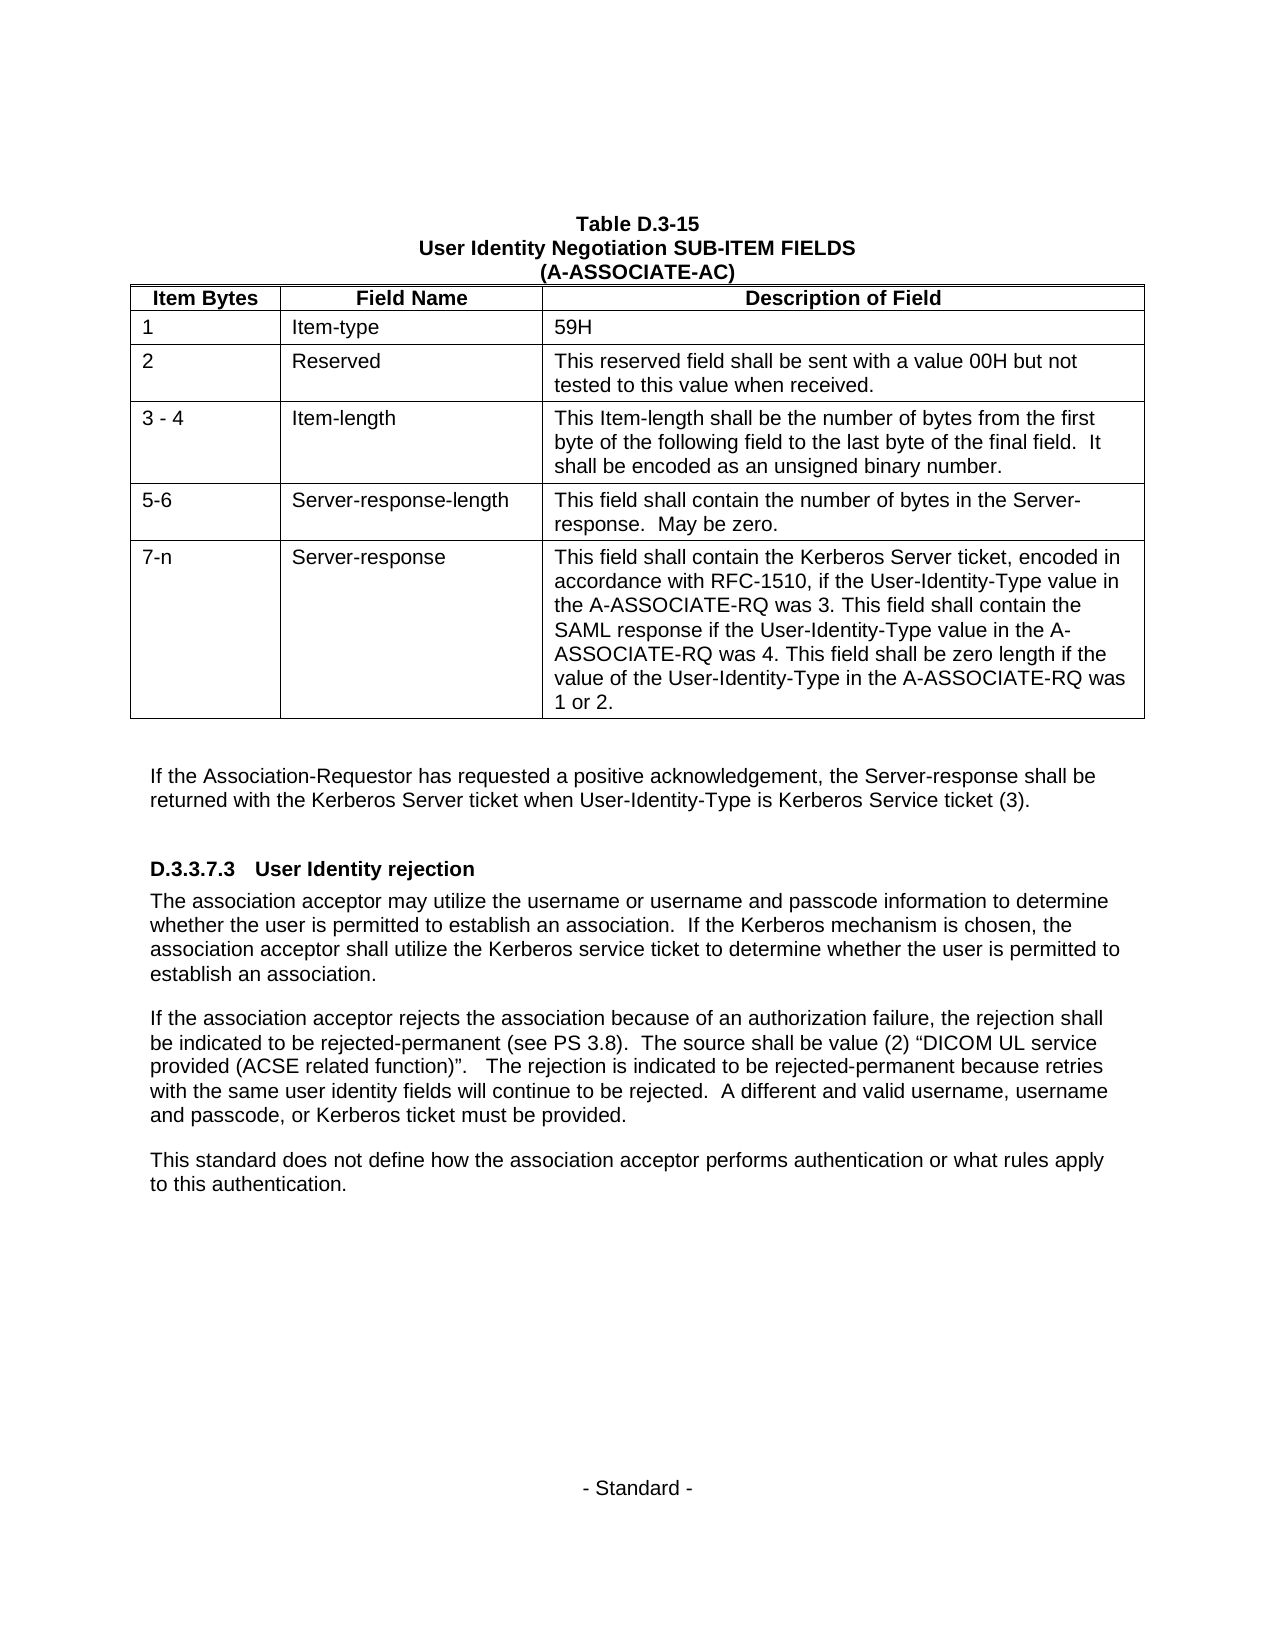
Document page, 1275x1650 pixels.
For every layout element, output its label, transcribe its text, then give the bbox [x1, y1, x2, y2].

table_cell This Item-length shall be the number of bytes from the first byte of the following field to the last byte of the final field. It shall be encoded as an unsigned binary number. [543, 402, 1144, 483]
text This standard does not define how the association acceptor performs authentication or what rules apply to this authentication. [150, 1147, 1125, 1196]
text The association acceptor may utilize the username or username and passcode information to determine whether the user is permitted to establish an association. If the Kerberos mechanism is chosen, the association acceptor shall utilize the Kerberos service ticket to determine whether the user is permitted to establish an association. [150, 889, 1125, 986]
table_cell 3 - 4 [131, 402, 280, 483]
table_cell Item-type [281, 311, 542, 343]
table_cell Server-response [281, 541, 542, 718]
table_cell This field shall contain the Kerberos Server ticket, encoded in accordance with RFC-1510, if the User-Identity-Type value in the A-ASSOCIATE-RQ was 3. This field shall contain the SAML response if the User-Identity-Type value in the A-ASSOCIATE-RQ was 4. This field shall be zero length if the value of the User-Identity-Type in the A-ASSOCIATE-RQ was 1 or 2. [543, 541, 1144, 718]
title Table D.3-15 User Identity Negotiation SUB-ITEM FIELDS (A-ASSOCIATE-AC) [150, 212, 1125, 284]
table_cell Reserved [281, 345, 542, 401]
table_header Description of Field [543, 287, 1144, 310]
table_cell 5-6 [131, 484, 280, 540]
table_cell 2 [131, 345, 280, 401]
table_cell 7-n [131, 541, 280, 718]
table_cell 1 [131, 311, 280, 343]
subtitle D.3.3.7.3 User Identity rejection [150, 857, 1125, 881]
table_header Item Bytes [131, 287, 280, 310]
table_cell Item-length [281, 402, 542, 483]
text If the Association-Requestor has requested a positive acknowledgement, the Server-response shall be returned with the Kerberos Server ticket when User-Identity-Type is Kerberos Service ticket (3). [150, 764, 1125, 836]
table_header Field Name [281, 287, 542, 310]
table_cell 59H [543, 311, 1144, 343]
table_cell This reserved field shall be sent with a value 00H but not tested to this value when received. [543, 345, 1144, 401]
table_cell Server-response-length [281, 484, 542, 540]
text If the association acceptor rejects the association because of an authorization failure, the rejection shall be indicated to be rejected-permanent (see PS 3.8). The source shall be value (2) “DICOM UL service provided (ACSE related function)”. The rejection is indicated to be rejected-permanent because retries with the same user identity fields will continue to be rejected. A different and valid username, username and passcode, or Kerberos ticket must be provided. [150, 1006, 1125, 1127]
table_cell This field shall contain the number of bytes in the Server-response. May be zero. [543, 484, 1144, 540]
